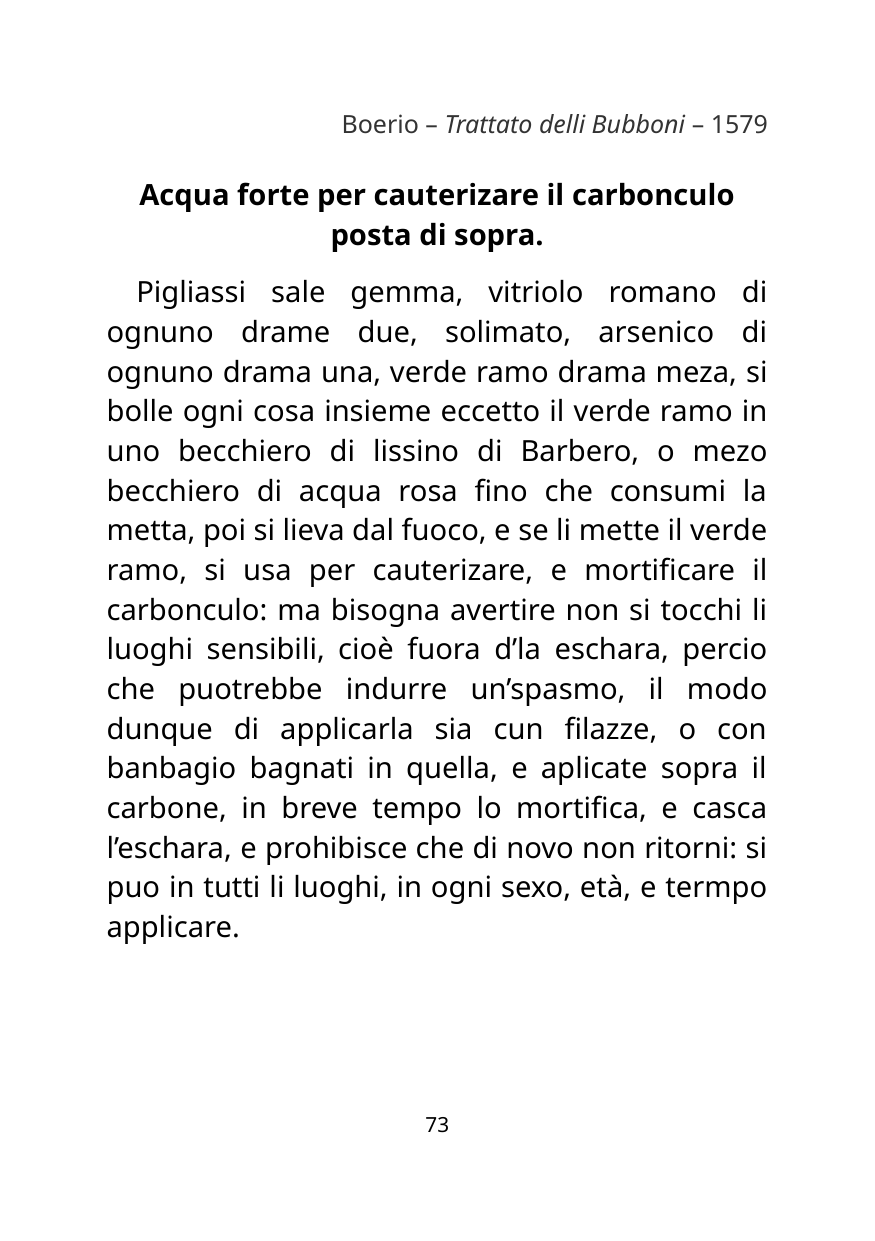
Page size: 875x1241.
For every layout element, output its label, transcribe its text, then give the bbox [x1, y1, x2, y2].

text Pigliassi sale gemma, vitriolo romano di ognuno drame due, solimato, arsenico di ognuno drama una, verde ramo drama meza, si bolle ogni cosa insieme eccetto il verde ramo in uno becchiero di lissino di Barbero, o mezo becchiero di acqua rosa fino che consumi la metta, poi si lieva dal fuoco, e se li mette il verde ramo, si usa per cauterizare, e mortificare il carbonculo: ma bisogna avertire non si tocchi li luoghi sensibili, cioè fuora d’la eschara, percio che puotrebbe indurre un’spasmo, il modo dunque di applicarla sia cun filazze, o con banbagio bagnati in quella, e aplicate sopra il carbone, in breve tempo lo mortifica, e casca l’eschara, e prohibisce che di novo non ritorni: si puo in tutti li luoghi, in ogni sexo, età, e termpo applicare. [106, 271, 768, 946]
text Acqua forte per cauterizare il carbonculo posta di sopra. [106, 174, 768, 254]
